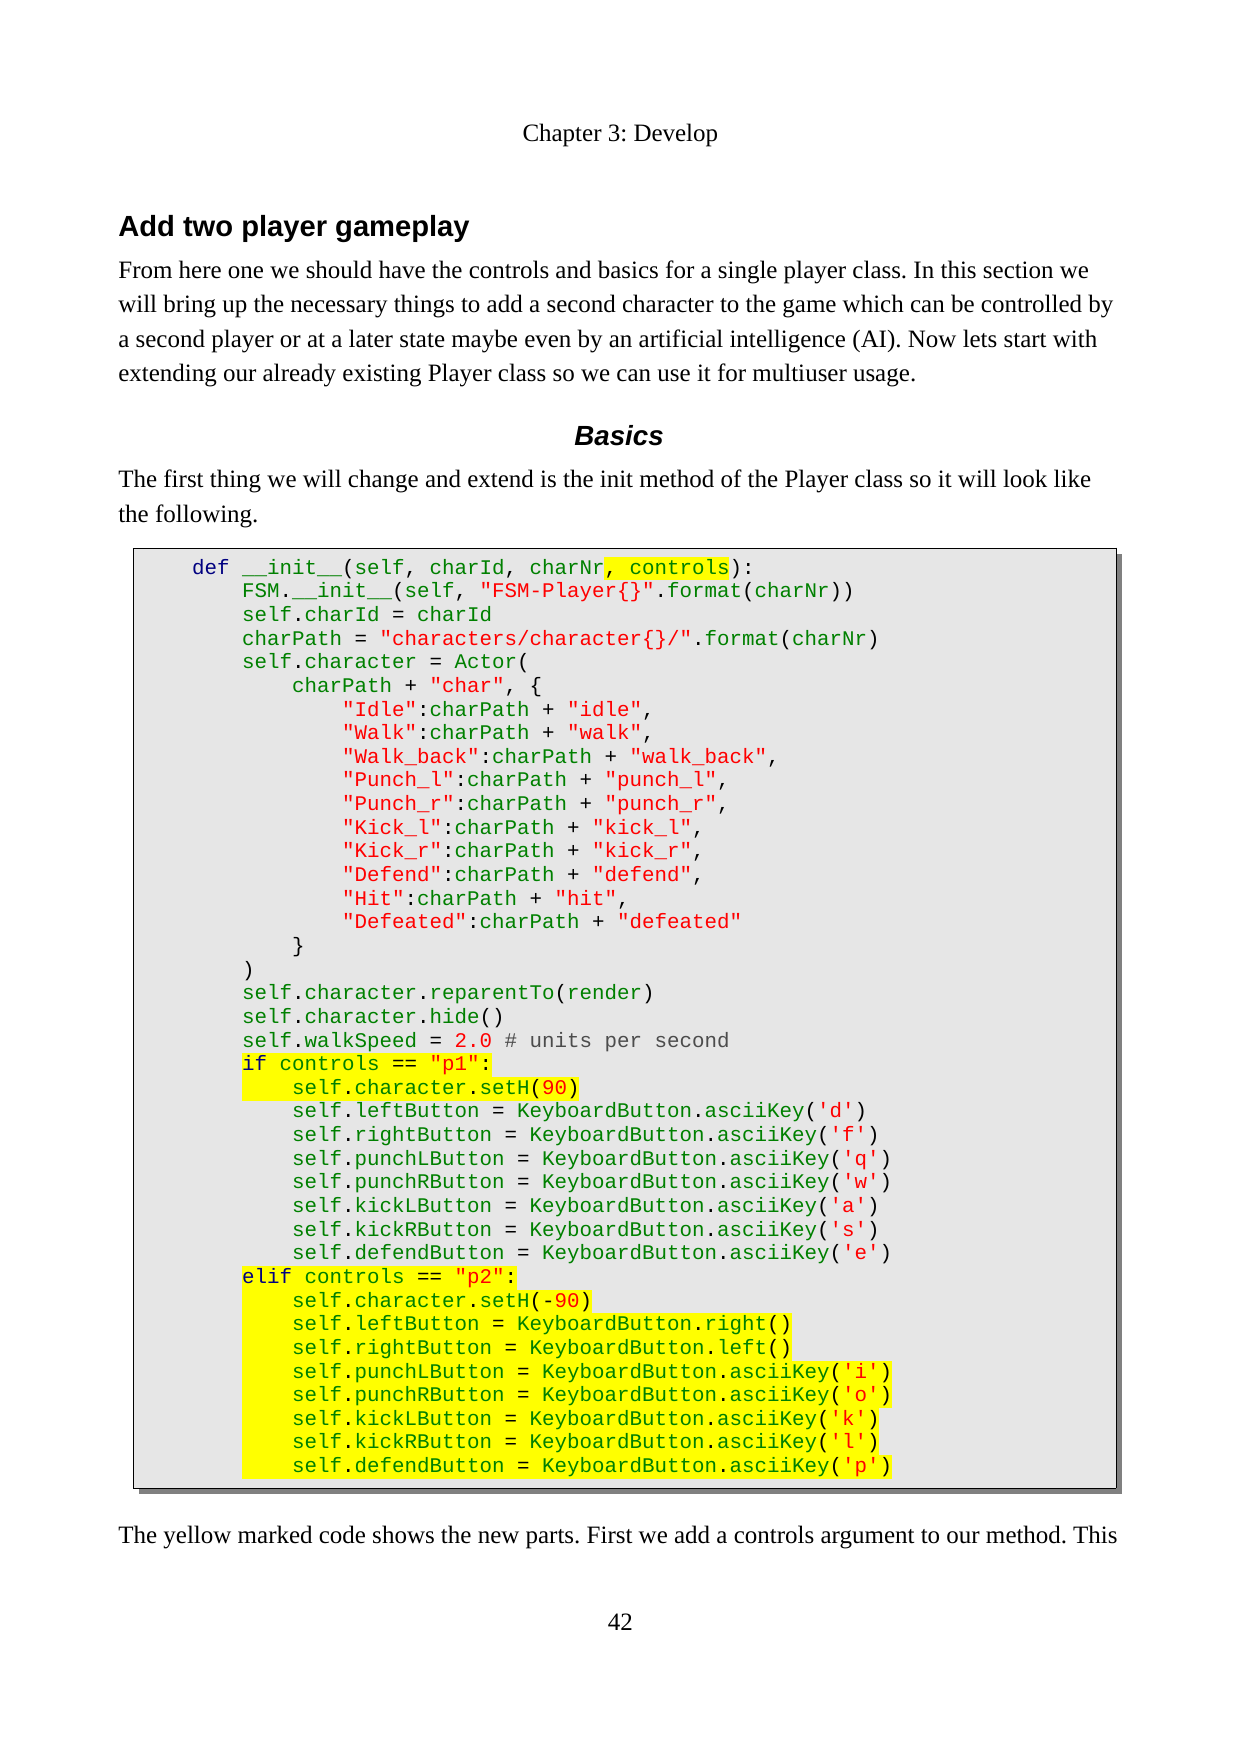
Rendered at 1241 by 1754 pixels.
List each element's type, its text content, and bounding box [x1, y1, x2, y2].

text self.rightButton = KeyboardButton.left() [134, 1328, 1116, 1352]
text self.character.setH(-90) [134, 1281, 1116, 1304]
text if controls == "p1": [134, 1044, 1116, 1068]
text "Defeated":charPath + "defeated" [134, 902, 1116, 926]
text self.kickRButton = KeyboardButton.asciiKey('s') [134, 1210, 1116, 1233]
text self.rightButton = KeyboardButton.asciiKey('f') [134, 1115, 1116, 1139]
text "Walk":charPath + "walk", [134, 713, 1116, 737]
text self.punchLButton = KeyboardButton.asciiKey('q') [134, 1139, 1116, 1162]
text self.leftButton = KeyboardButton.asciiKey('d') [134, 1092, 1116, 1115]
text self.character.reparentTo(render) [134, 973, 1116, 997]
text "Punch_r":charPath + "punch_r", [134, 784, 1116, 808]
text self.defendButton = KeyboardButton.asciiKey('e') [134, 1233, 1116, 1257]
text charPath + "char", { [134, 666, 1116, 689]
subtitle Basics [118, 420, 1122, 452]
text self.walkSpeed = 2.0 # units per second [134, 1021, 1116, 1044]
text FSM.__init__(self, "FSM-Player{}".format(charNr)) [134, 571, 1116, 595]
text charPath = "characters/character{}/".format(charNr) [134, 619, 1116, 642]
text "Defend":charPath + "defend", [134, 855, 1116, 879]
text The yellow marked code shows the new parts. First we add a controls argument to our method. This [118, 1520, 1122, 1549]
text } [134, 926, 1116, 950]
text self.defendButton = KeyboardButton.asciiKey('p') [134, 1446, 1116, 1488]
text self.charId = charId [134, 595, 1116, 619]
text self.leftButton = KeyboardButton.right() [134, 1304, 1116, 1328]
text self.punchRButton = KeyboardButton.asciiKey('o') [134, 1375, 1116, 1399]
text self.punchRButton = KeyboardButton.asciiKey('w') [134, 1162, 1116, 1186]
text self.character.hide() [134, 997, 1116, 1021]
text The first thing we will change and extend is the init method of the Player class so it will look like the following. [118, 464, 1122, 527]
text "Idle":charPath + "idle", [134, 689, 1116, 713]
text "Walk_back":charPath + "walk_back", [134, 737, 1116, 761]
text self.character.setH(90) [134, 1068, 1116, 1092]
text self.kickRButton = KeyboardButton.asciiKey('l') [134, 1423, 1116, 1446]
text "Kick_l":charPath + "kick_l", [134, 808, 1116, 831]
subtitle Add two player gameplay [118, 209, 1122, 242]
text self.punchLButton = KeyboardButton.asciiKey('i') [134, 1352, 1116, 1375]
text elif controls == "p2": [134, 1257, 1116, 1281]
text def __init__(self, charId, charNr, controls): [134, 549, 1116, 571]
text From here one we should have the controls and basics for a single player class. In this section we will bring up the necessary things to add a second character to the game which can be controlled by a second player or at a later state maybe even by an artificial intelligence (AI). Now lets start with extending our already existing Player class so we can use it for multiuser usage. [118, 255, 1122, 387]
text "Punch_l":charPath + "punch_l", [134, 761, 1116, 784]
text "Kick_r":charPath + "kick_r", [134, 831, 1116, 855]
text self.kickLButton = KeyboardButton.asciiKey('a') [134, 1186, 1116, 1210]
text ) [134, 950, 1116, 973]
text self.character = Actor( [134, 642, 1116, 666]
text self.kickLButton = KeyboardButton.asciiKey('k') [134, 1399, 1116, 1423]
text "Hit":charPath + "hit", [134, 879, 1116, 902]
